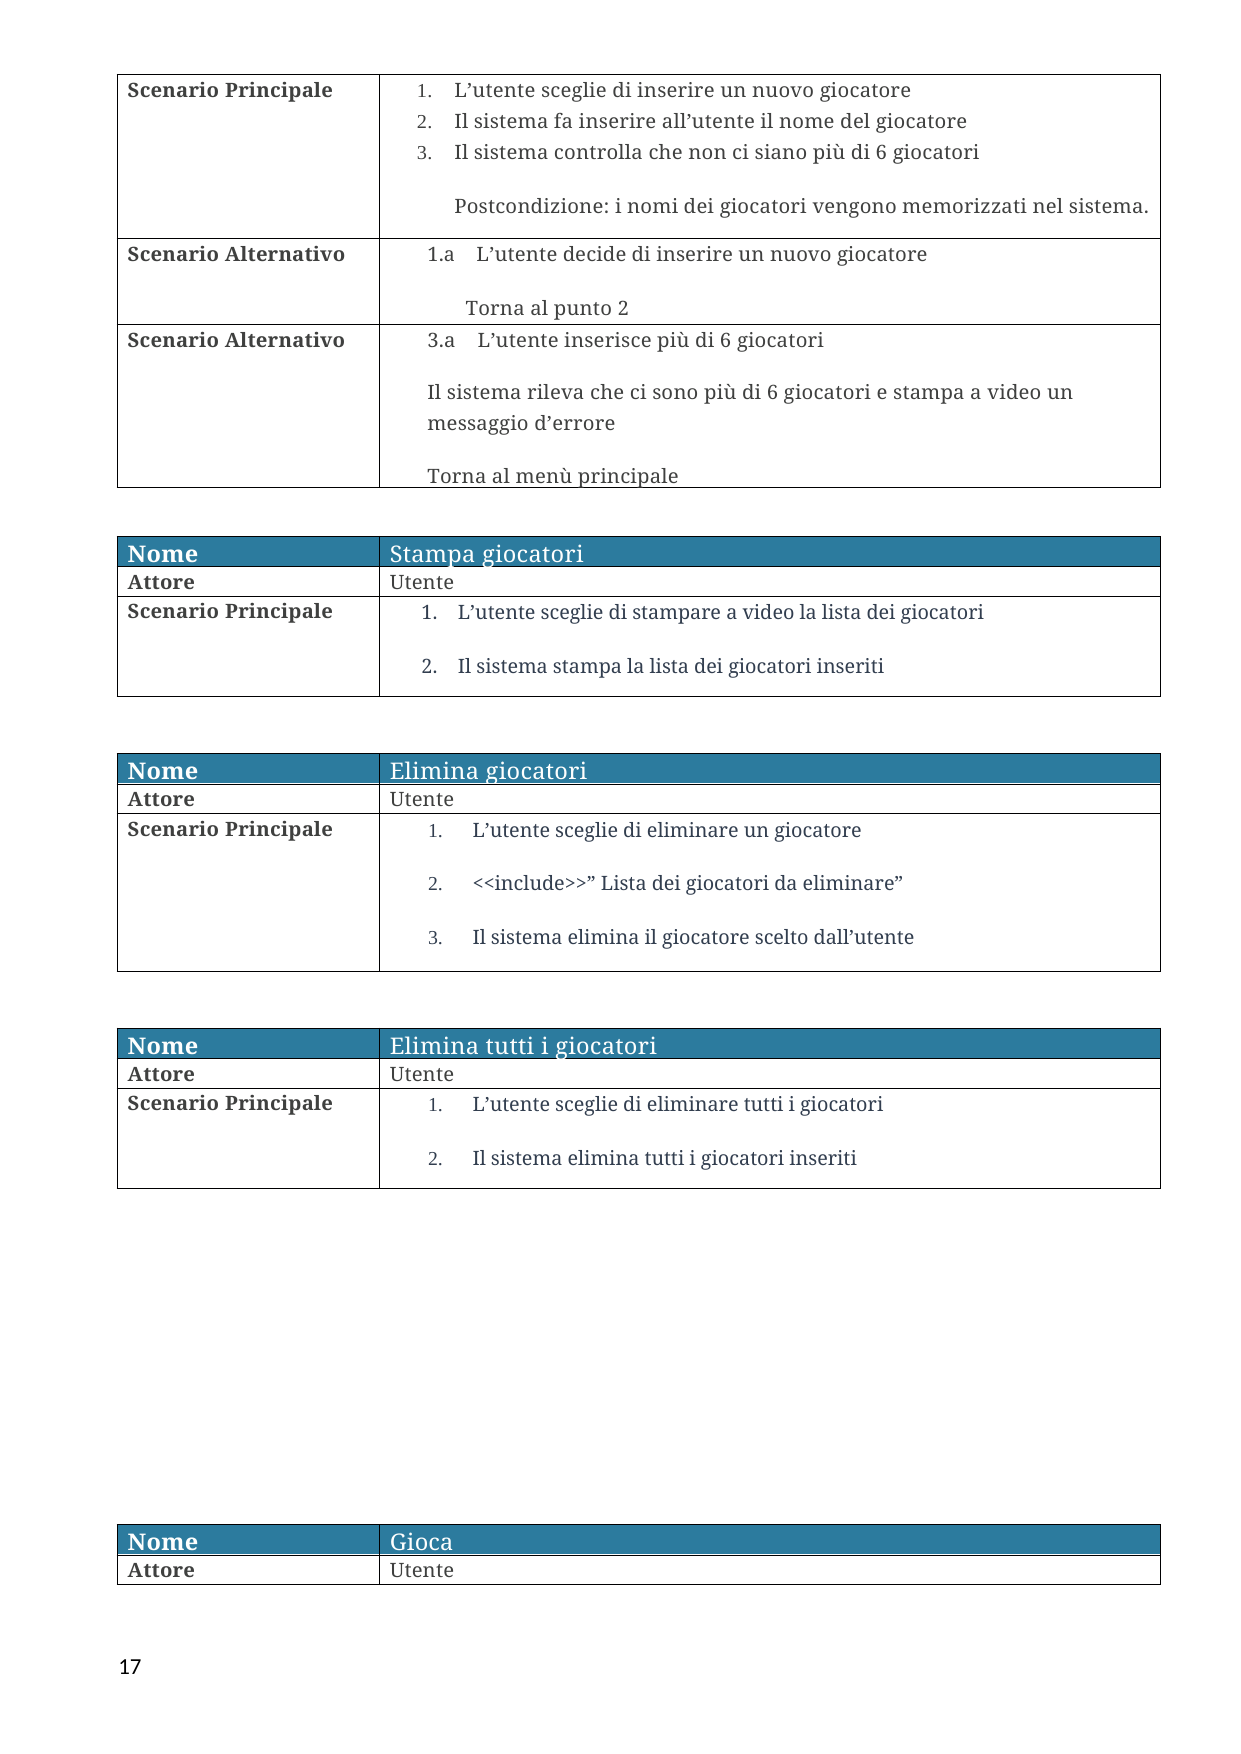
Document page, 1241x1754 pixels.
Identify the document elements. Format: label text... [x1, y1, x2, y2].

table_cell Utente [380, 1556, 1160, 1584]
table_cell 3.a L’utente inserisce più di 6 giocatori Il sistema rileva che ci sono più di 6 giocatori e stampa a video un messaggio d’errore Torna al menù principale [380, 325, 1160, 487]
table_header Nome [118, 1525, 379, 1554]
table_cell Scenario Principale [118, 597, 379, 696]
table_cell L’utente sceglie di eliminare un giocatore <<include>>” Lista dei giocatori da eliminare” Il sistema elimina il giocatore scelto dall’utente [380, 814, 1160, 971]
table_cell Utente [380, 785, 1160, 813]
table_cell Attore [118, 1556, 379, 1584]
table_cell Attore [118, 785, 379, 813]
table_header Nome [118, 754, 379, 783]
table_cell Attore [118, 567, 379, 596]
table_header Stampa giocatori [380, 537, 1160, 566]
table_header Elimina tutti i giocatori [380, 1029, 1160, 1058]
table_header Elimina giocatori [380, 754, 1160, 783]
table_header Gioca [380, 1525, 1160, 1554]
table_header Nome [118, 537, 379, 566]
table_cell Utente [380, 1059, 1160, 1088]
table_cell L’utente sceglie di eliminare tutti i giocatori Il sistema elimina tutti i giocatori inseriti [380, 1089, 1160, 1188]
table_cell Scenario Principale [118, 814, 379, 971]
table_cell Scenario Principale [118, 1089, 379, 1188]
table_cell 1. L’utente sceglie di stampare a video la lista dei giocatori 2. Il sistema stampa la lista dei giocatori inseriti [380, 597, 1160, 696]
table_cell Scenario Principale [118, 75, 379, 238]
table_header Nome [118, 1029, 379, 1058]
table_cell Attore [118, 1059, 379, 1088]
table_cell Scenario Alternativo [118, 325, 379, 487]
table_cell Scenario Alternativo [118, 239, 379, 324]
table_cell L’utente sceglie di inserire un nuovo giocatore Il sistema fa inserire all’utente il nome del giocatore Il sistema controlla che non ci siano più di 6 giocatori Postcondizione: i nomi dei giocatori vengono memorizzati nel sistema. [380, 75, 1160, 238]
table_cell Utente [380, 567, 1160, 596]
table_cell 1.a L’utente decide di inserire un nuovo giocatore Torna al punto 2 [380, 239, 1160, 324]
